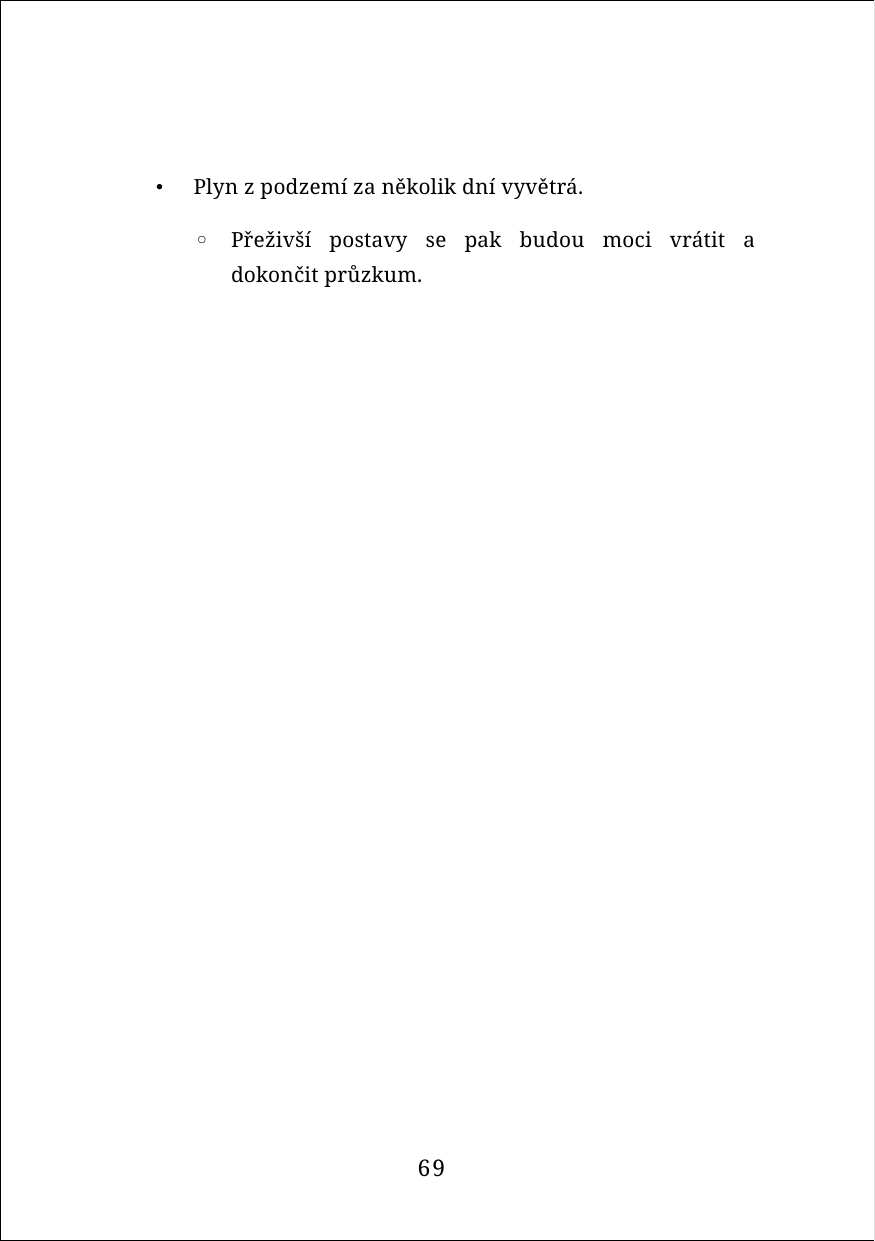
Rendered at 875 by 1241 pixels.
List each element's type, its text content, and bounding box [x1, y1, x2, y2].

list Přeživší postavy se pak budou moci vrátit a dokončit průzkum. [193, 225, 756, 289]
list Plyn z podzemí za několik dní vyvětrá. [156, 172, 756, 200]
